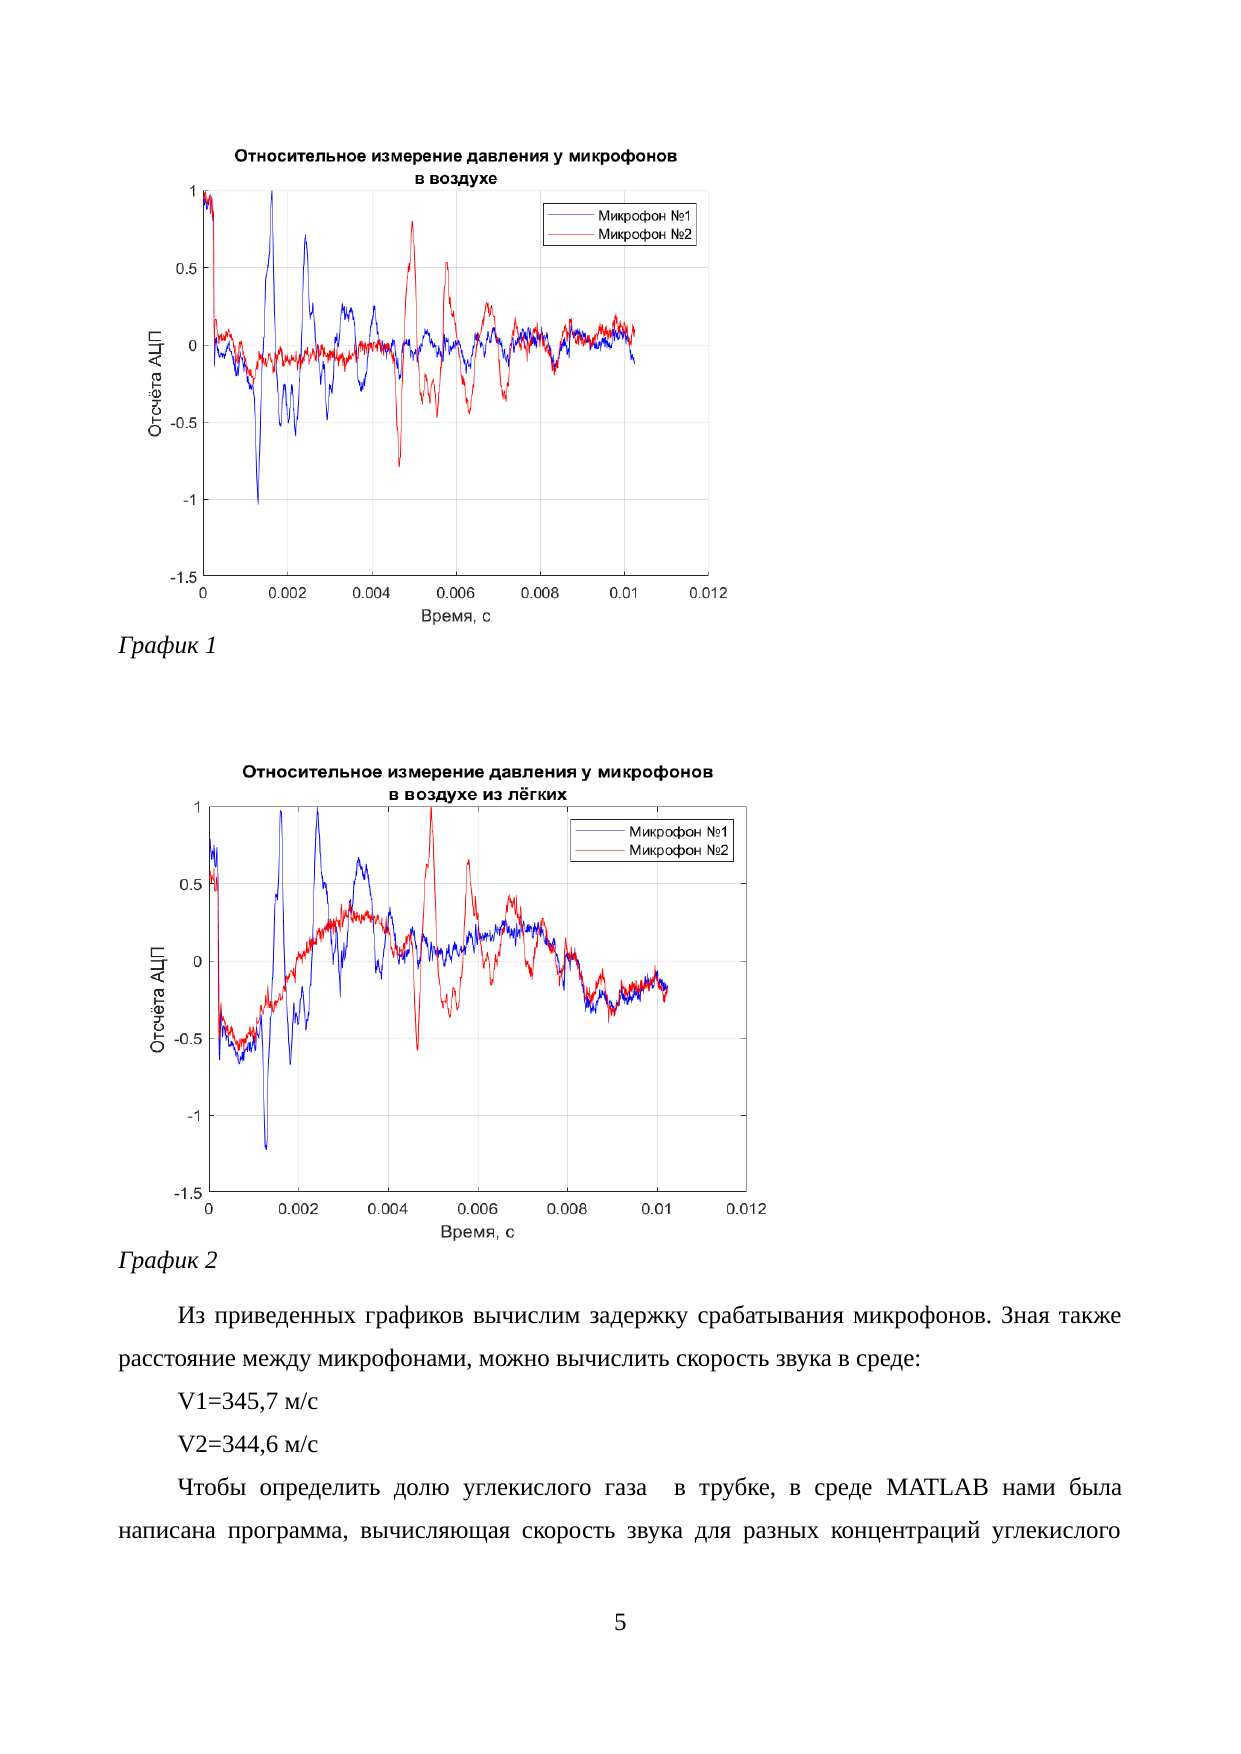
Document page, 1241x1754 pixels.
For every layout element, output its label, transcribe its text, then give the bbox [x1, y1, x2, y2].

text График 2 [118, 1246, 811, 1274]
picture [118, 141, 770, 630]
text Чтобы определить долю углекислого газа в трубке, в среде MATLAB нами была написана программа, вычисляющая скорость звука для разных концентраций углекислого [118, 1472, 1122, 1544]
text График 1 [118, 630, 770, 658]
picture [118, 757, 812, 1246]
text V1=345,7 м/с [118, 1386, 1122, 1415]
text Из приведенных графиков вычислим задержку срабатывания микрофонов. Зная также расстояние между микрофонами, можно вычислить скорость звука в среде: [118, 1300, 1122, 1372]
text V2=344,6 м/с [118, 1429, 1122, 1458]
